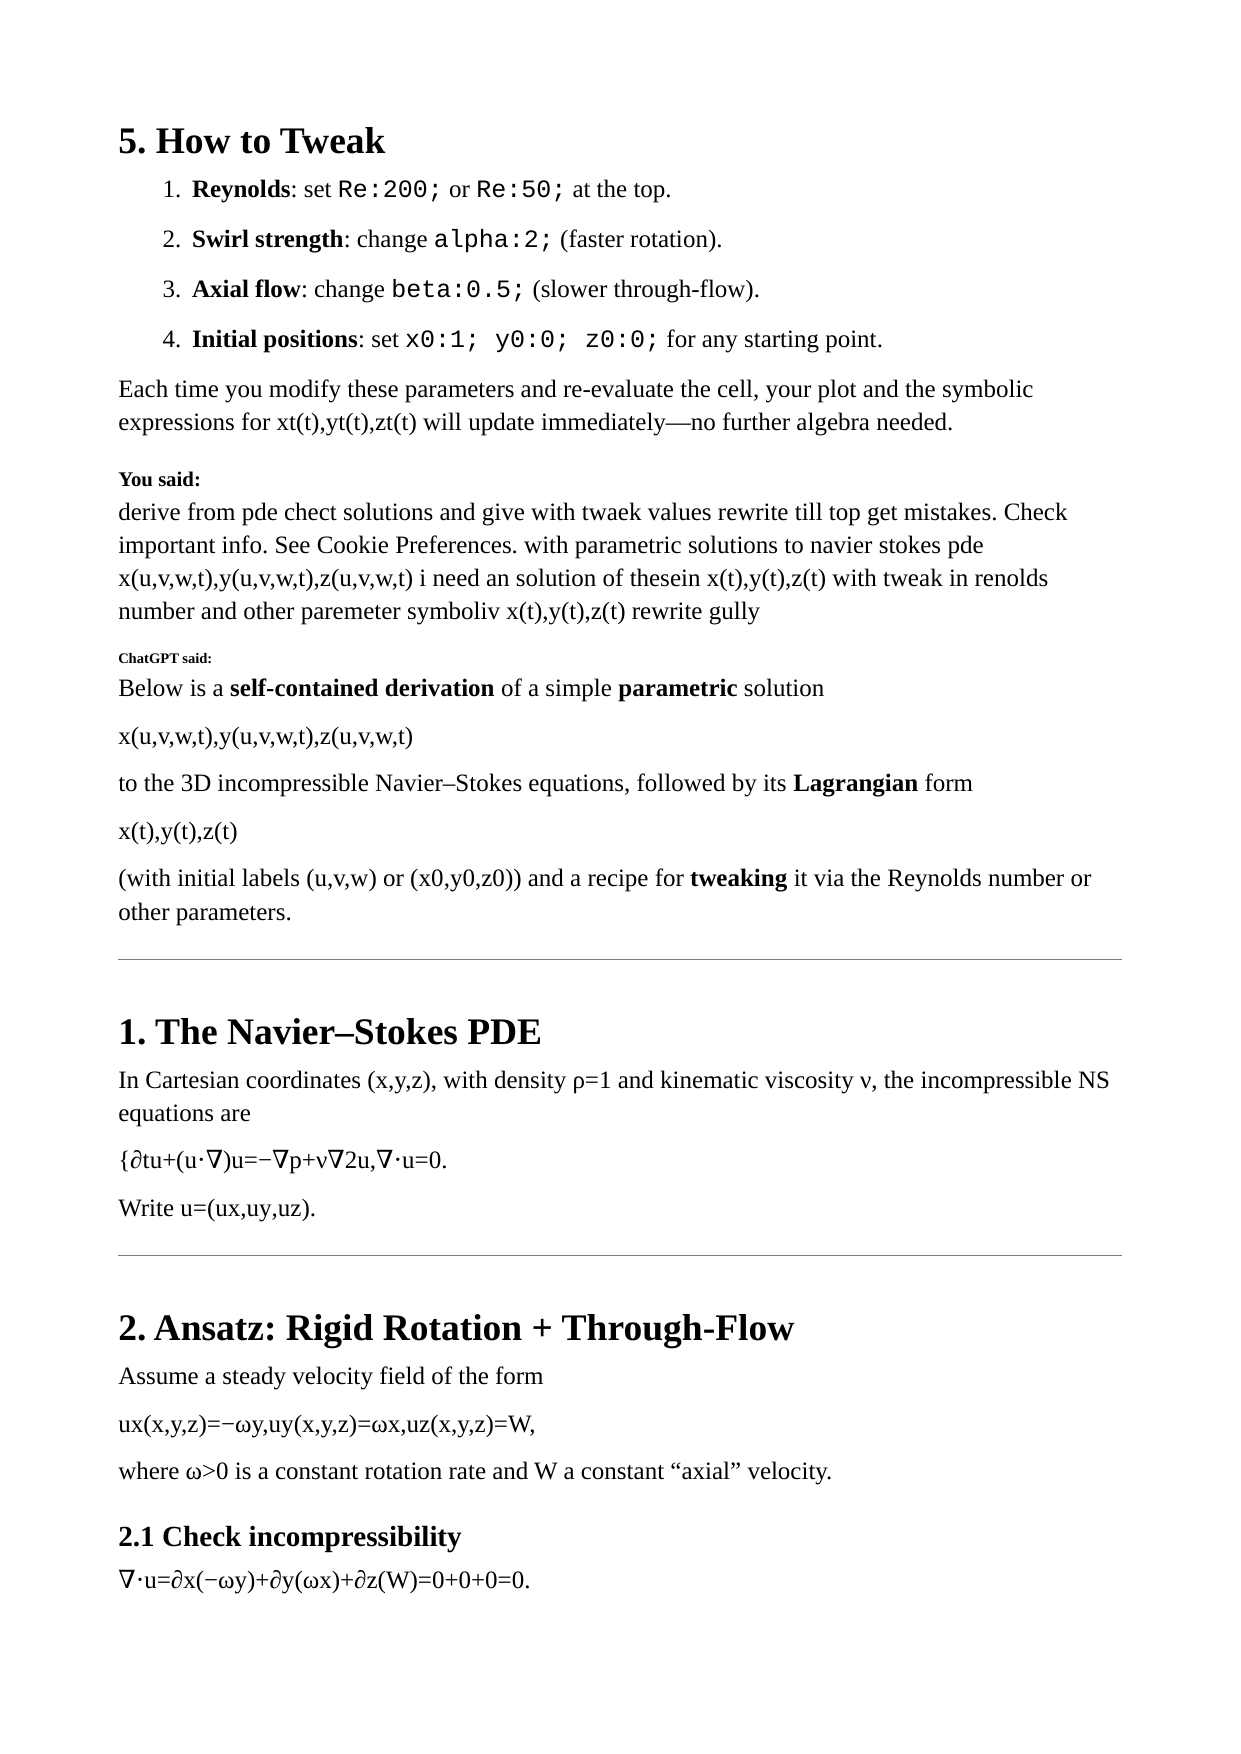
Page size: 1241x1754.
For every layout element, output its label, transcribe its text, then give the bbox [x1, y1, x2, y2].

text Each time you modify these parameters and re-evaluate the cell, your plot and the symbolic expressions for xt​(t),yt​(t),zt​(t) will update immediately—no further algebra needed. [118, 374, 1122, 436]
text derive from pde chect solutions and give with twaek values rewrite till top get mistakes. Check important info. See Cookie Preferences. with parametric solutions to navier stokes pde x(u,v,w,t),y(u,v,w,t),z(u,v,w,t) i need an solution of thesein x(t),y(t),z(t) with tweak in renolds number and other paremeter symboliv x(t),y(t),z(t) rewrite gully [118, 497, 1122, 625]
subtitle You said: [118, 467, 1122, 491]
text x(t),y(t),z(t) [118, 816, 1122, 845]
text {∂t​u+(u⋅∇)u=−∇p+ν∇2u,∇⋅u=0.​ [118, 1145, 1122, 1174]
subtitle 1. The Navier–Stokes PDE [118, 1009, 1122, 1052]
list Axial flow: change beta:0.5; (slower through-flow). [162, 274, 1122, 304]
subtitle 2.1 Check incompressibility [118, 1519, 1122, 1552]
text where ω>0 is a constant rotation rate and W a constant “axial” velocity. [118, 1456, 1122, 1485]
list Initial positions: set x0:1; y0:0; z0:0; for any starting point. [162, 324, 1122, 354]
text to the 3D incompressible Navier–Stokes equations, followed by its Lagrangian form [118, 768, 1122, 797]
subtitle 2. Ansatz: Rigid Rotation + Through-Flow [118, 1306, 1122, 1349]
text ∇⋅u=∂x​(−ωy)+∂y​(ωx)+∂z​(W)=0+0+0=0. [118, 1565, 1122, 1593]
text Assume a steady velocity field of the form [118, 1361, 1122, 1390]
text ux​(x,y,z)=−ωy,uy​(x,y,z)=ωx,uz​(x,y,z)=W, [118, 1409, 1122, 1438]
text Below is a self-contained derivation of a simple parametric solution [118, 673, 1122, 702]
list Reynolds: set Re:200; or Re:50; at the top. [162, 174, 1122, 204]
text Write u=(ux​,uy​,uz​). [118, 1193, 1122, 1222]
text x(u,v,w,t),y(u,v,w,t),z(u,v,w,t) [118, 721, 1122, 749]
text (with initial labels (u,v,w) or (x0​,y0​,z0​)) and a recipe for tweaking it via the Reynolds number or other parameters. [118, 863, 1122, 925]
subtitle ChatGPT said: [118, 650, 1122, 667]
text In Cartesian coordinates (x,y,z), with density ρ=1 and kinematic viscosity ν, the incompressible NS equations are [118, 1065, 1122, 1127]
list Swirl strength: change alpha:2; (faster rotation). [162, 224, 1122, 254]
subtitle 5. How to Tweak [118, 118, 1122, 161]
